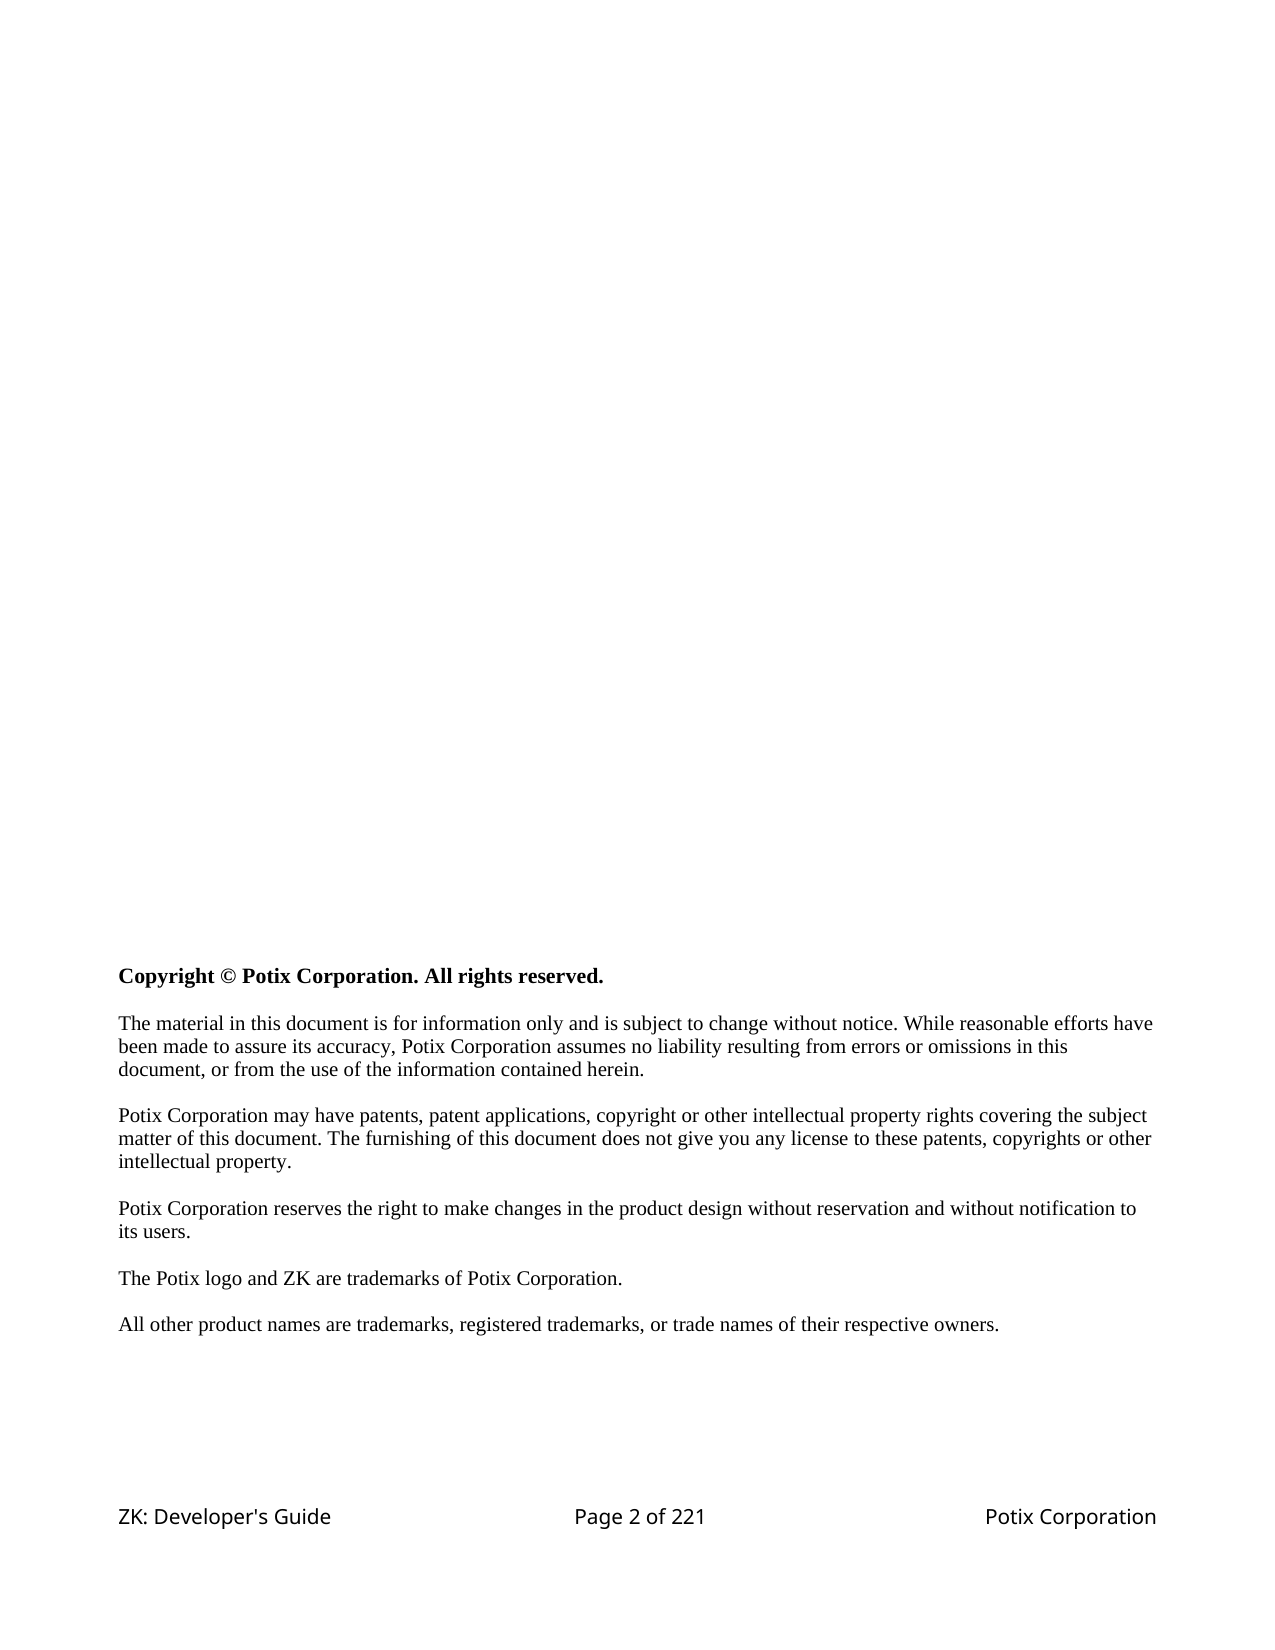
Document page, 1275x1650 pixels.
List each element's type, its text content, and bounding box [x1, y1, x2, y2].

text Potix Corporation may have patents, patent applications, copyright or other intellectual property rights covering the subject matter of this document. The furnishing of this document does not give you any license to these patents, copyrights or other intellectual property. [118, 1104, 1157, 1173]
text Copyright © Potix Corporation. All rights reserved. [118, 963, 1157, 988]
text The material in this document is for information only and is subject to change without notice. While reasonable efforts have been made to assure its accuracy, Potix Corporation assumes no liability resulting from errors or omissions in this document, or from the use of the information contained herein. [118, 1011, 1157, 1081]
text The Potix logo and ZK are trademarks of Potix Corporation. [118, 1267, 1157, 1289]
text Potix Corporation reserves the right to make changes in the product design without reservation and without notification to its users. [118, 1197, 1157, 1243]
text All other product names are trademarks, registered trademarks, or trade names of their respective owners. [118, 1313, 1157, 1336]
